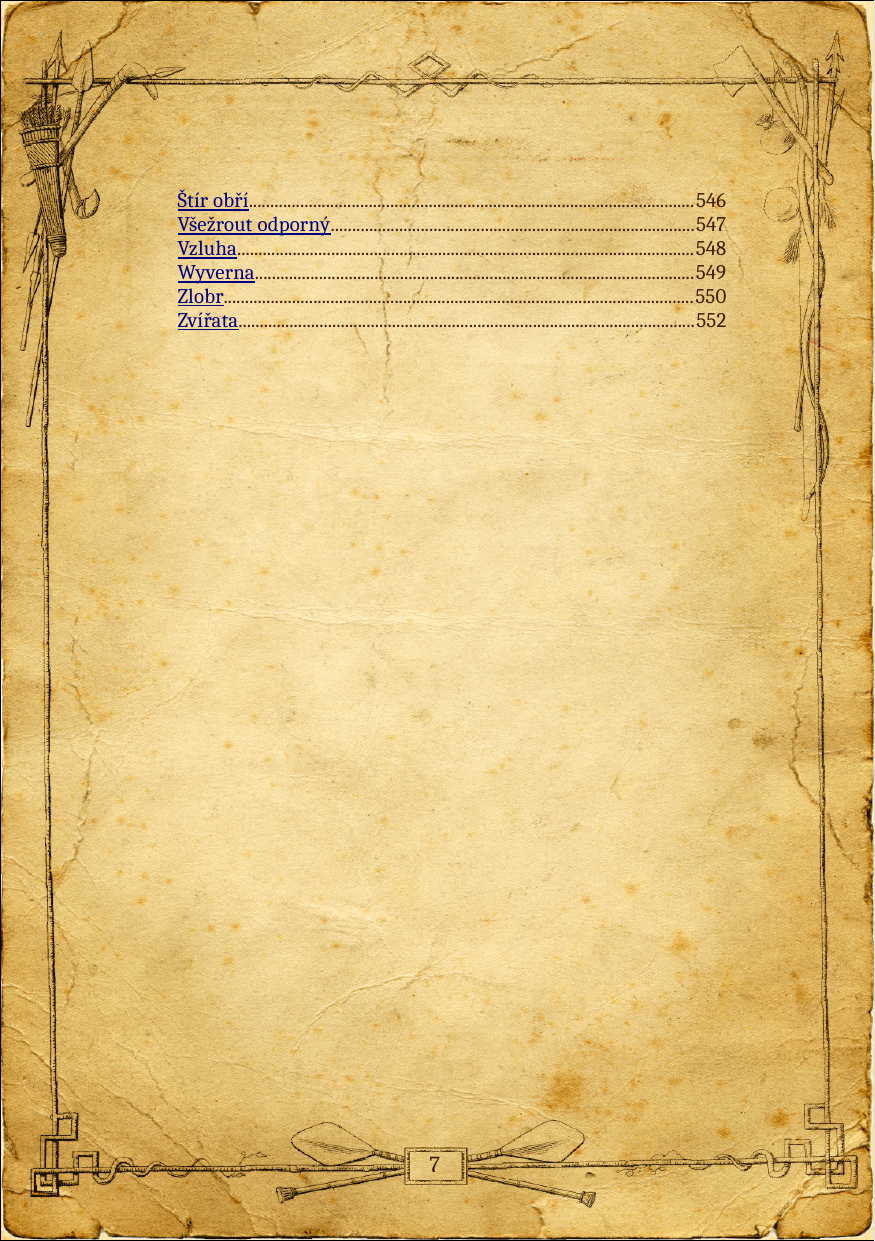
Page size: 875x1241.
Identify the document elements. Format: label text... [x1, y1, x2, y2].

text Zlobr 550 [177, 285, 726, 309]
picture [1, 1, 874, 1240]
text Wyverna 549 [177, 261, 726, 285]
text Všežrout odporný 547 [177, 213, 726, 237]
text Zvířata 552 [177, 309, 726, 333]
text Štír obří 546 [177, 189, 726, 213]
text Vzluha 548 [177, 237, 726, 261]
